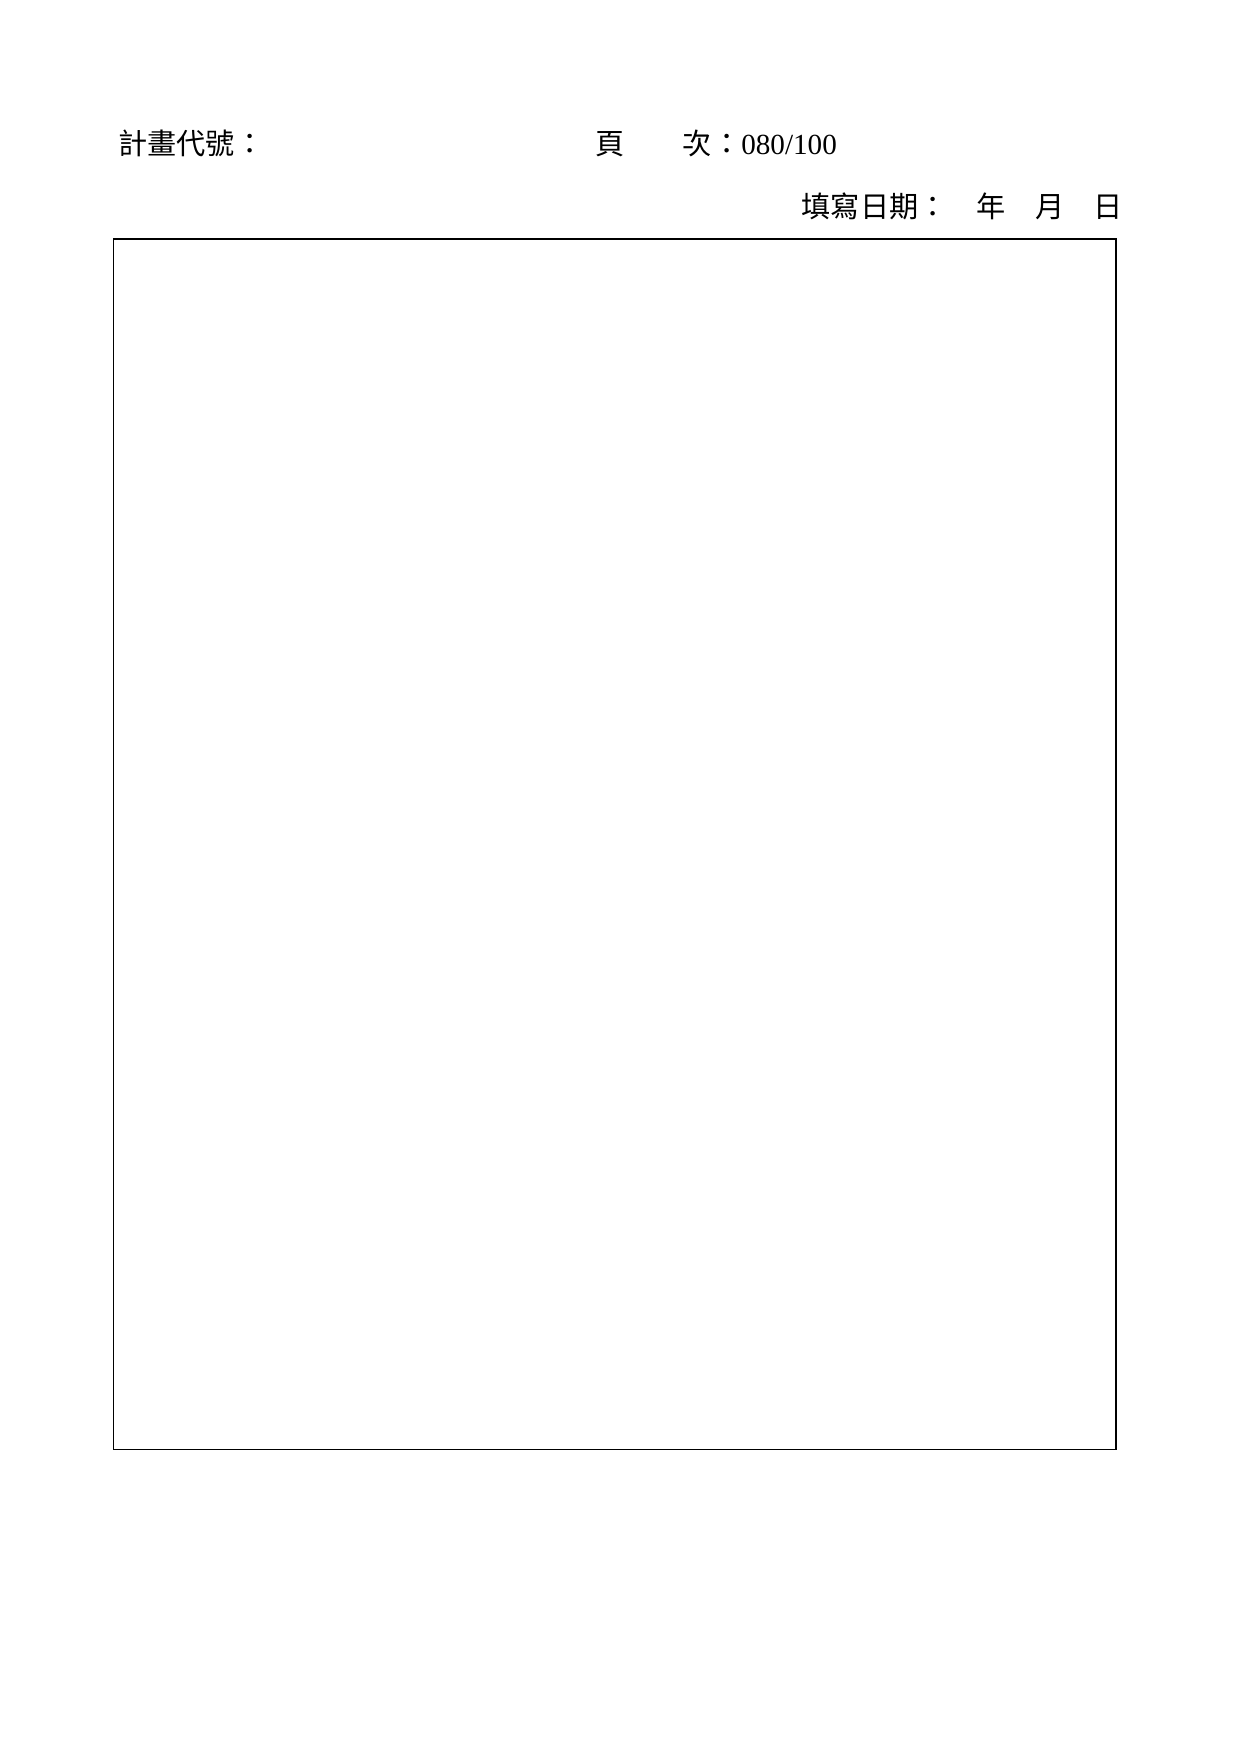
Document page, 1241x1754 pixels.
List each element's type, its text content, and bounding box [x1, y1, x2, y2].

text 計畫代號： 頁 次：080/100 [118, 100, 1122, 163]
text 填寫日期： 年 月 日 [118, 163, 1122, 225]
